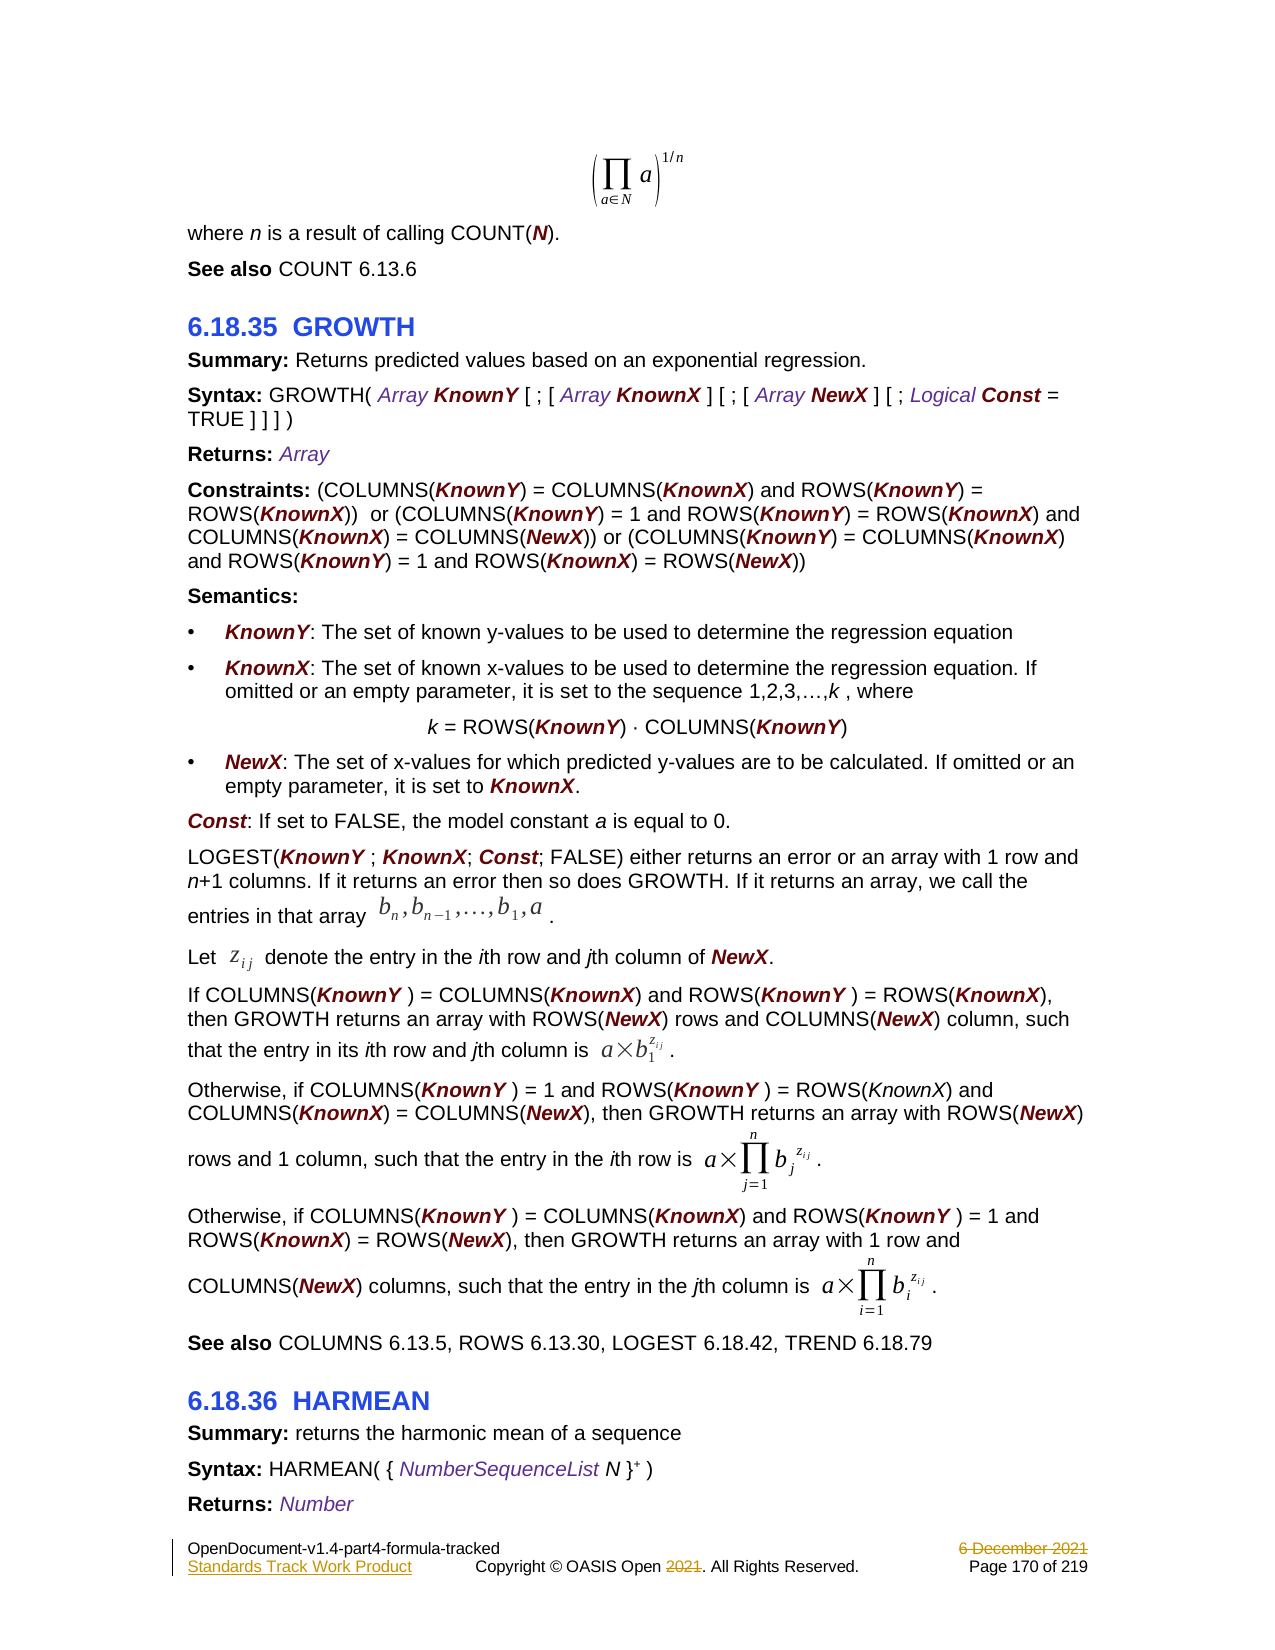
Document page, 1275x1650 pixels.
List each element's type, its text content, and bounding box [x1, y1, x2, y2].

text Constraints: (COLUMNS(KnownY) = COLUMNS(KnownX) and ROWS(KnownY) = ROWS(KnownX)) or (COLUMNS(KnownY) = 1 and ROWS(KnownY) = ROWS(KnownX) and COLUMNS(KnownX) = COLUMNS(NewX)) or (COLUMNS(KnownY) = COLUMNS(KnownX) and ROWS(KnownY) = 1 and ROWS(KnownX) = ROWS(NewX)) [187, 478, 1088, 573]
text Summary: returns the harmonic mean of a sequence [187, 1422, 1088, 1445]
list KnownX: The set of known x-values to be used to determine the regression equation. If omitted or an empty parameter, it is set to the sequence 1,2,3,…,k , where [187, 656, 1088, 703]
text Syntax: HARMEAN( { NumberSequenceList N }+ ) [187, 1457, 1088, 1481]
text Summary: Returns predicted values based on an exponential regression. [187, 348, 1088, 372]
text Const: If set to FALSE, the model constant a is equal to 0. [187, 810, 1088, 833]
text Otherwise, if COLUMNS(KnownY ) = 1 and ROWS(KnownY ) = ROWS(KnownX) and COLUMNS(KnownX) = COLUMNS(NewX), then GROWTH returns an array with ROWS(NewX) rows and 1 column, such that the entry in the ith row is . [187, 1078, 1088, 1192]
subtitle HARMEAN [187, 1386, 1088, 1416]
text Semantics: [187, 585, 1088, 608]
text LOGEST(KnownY ; KnownX; Const; FALSE) either returns an error or an array with 1 row and n+1 columns. If it returns an error then so does GROWTH. If it returns an array, we call the entries in that array . [187, 846, 1088, 928]
text Otherwise, if COLUMNS(KnownY ) = COLUMNS(KnownX) and ROWS(KnownY ) = 1 and ROWS(KnownX) = ROWS(NewX), then GROWTH returns an array with 1 row and COLUMNS(NewX) columns, such that the entry in the jth column is . [187, 1204, 1088, 1319]
text See also COUNT 6.13.6 [187, 257, 1088, 281]
list NewX: The set of x-values for which predicted y-values are to be calculated. If omitted or an empty parameter, it is set to KnownX. [187, 751, 1088, 798]
text See also COLUMNS 6.13.5, ROWS 6.13.30, LOGEST 6.18.42, TREND 6.18.79 [187, 1331, 1088, 1354]
text Let denote the entry in the ith row and jth column of NewX. [187, 941, 1088, 972]
subtitle GROWTH [187, 312, 1088, 342]
text If COLUMNS(KnownY ) = COLUMNS(KnownX) and ROWS(KnownY ) = ROWS(KnownX), then GROWTH returns an array with ROWS(NewX) rows and COLUMNS(NewX) column, such that the entry in its ith row and jth column is . [187, 984, 1088, 1066]
text k = ROWS(KnownY) ∙ COLUMNS(KnownY) [187, 715, 1088, 739]
text Syntax: GROWTH( Array KnownY [ ; [ Array KnownX ] [ ; [ Array NewX ] [ ; Logical Const = TRUE ] ] ] ) [187, 384, 1088, 431]
text Returns: Number [187, 1493, 1088, 1516]
text where n is a result of calling COUNT(N). [187, 222, 1088, 245]
text Returns: Array [187, 443, 1088, 466]
list KnownY: The set of known y-values to be used to determine the regression equation [187, 620, 1088, 644]
